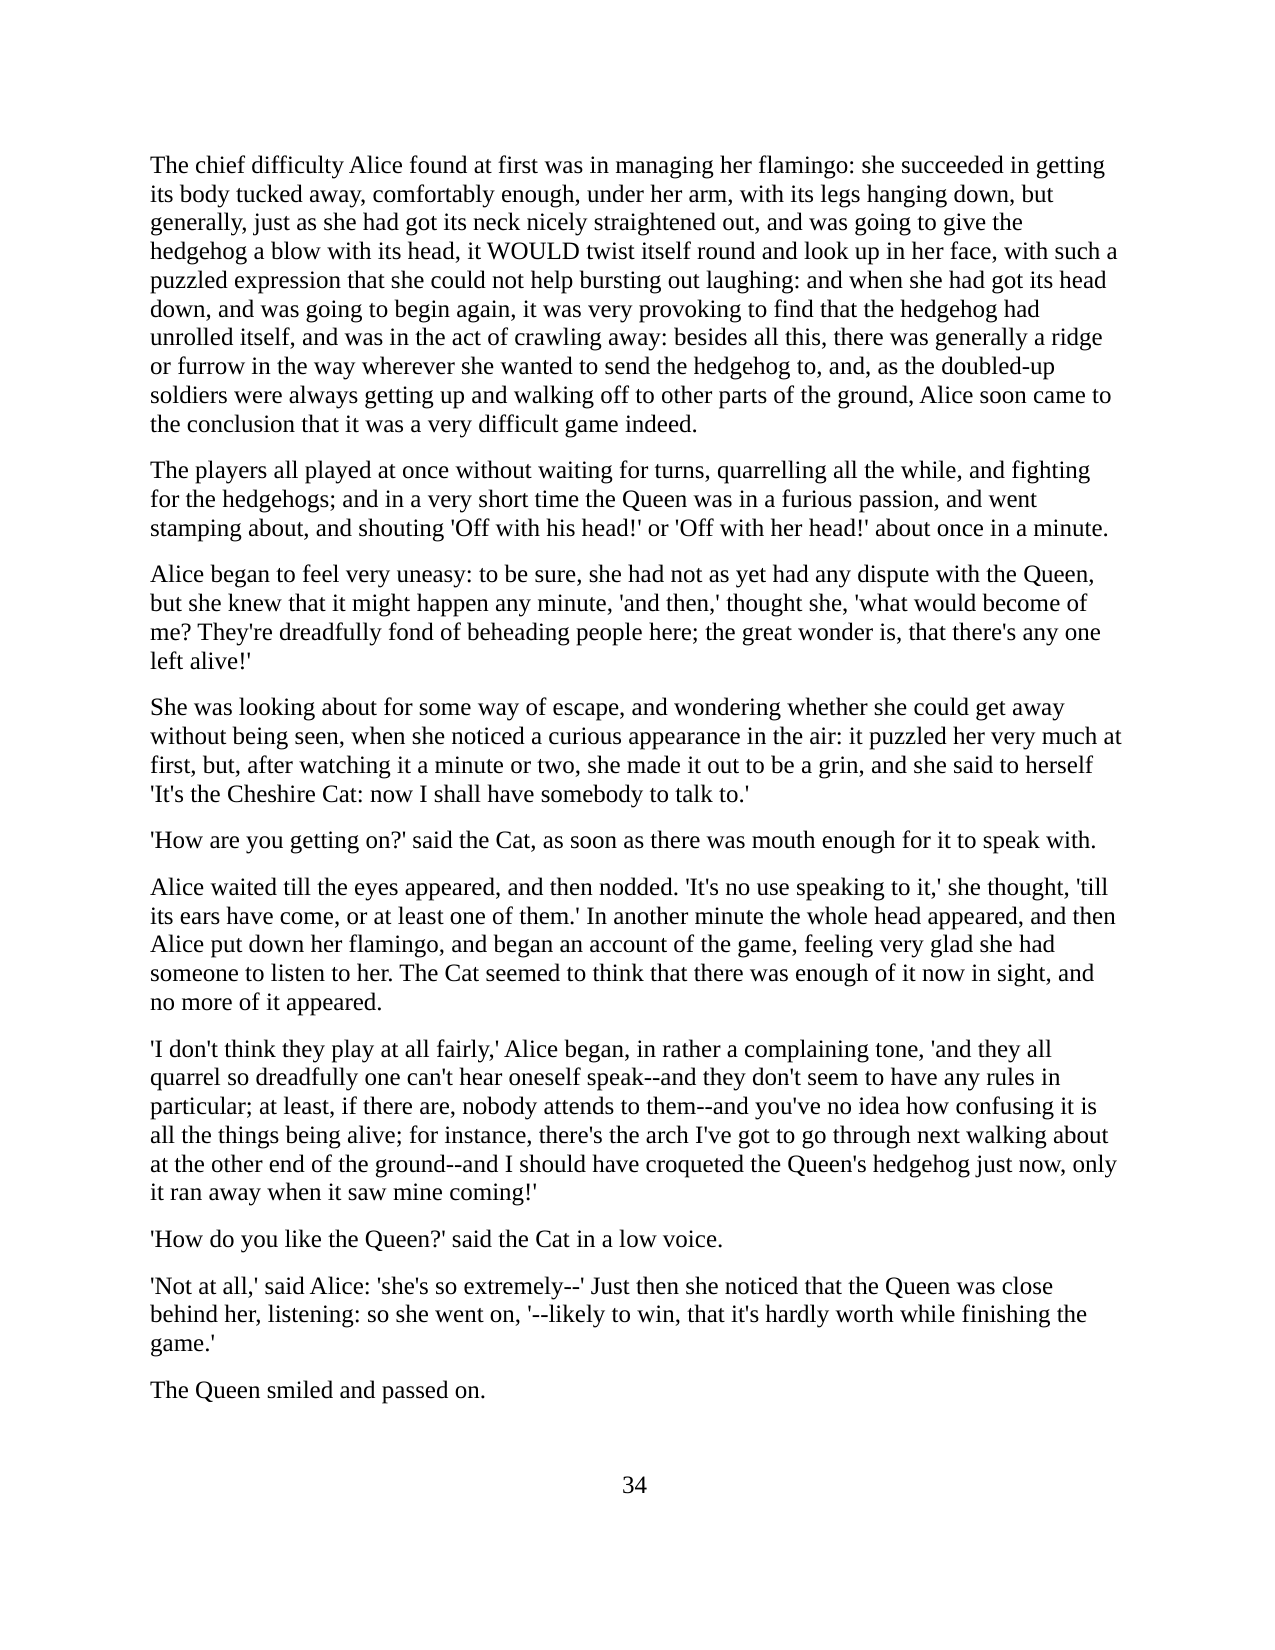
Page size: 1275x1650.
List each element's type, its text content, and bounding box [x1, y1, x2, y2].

text She was looking about for some way of escape, and wondering whether she could get away without being seen, when she noticed a curious appearance in the air: it puzzled her very much at first, but, after watching it a minute or two, she made it out to be a grin, and she said to herself 'It's the Cheshire Cat: now I shall have somebody to talk to.' [150, 692, 1125, 807]
text The chief difficulty Alice found at first was in managing her flamingo: she succeeded in getting its body tucked away, comfortably enough, under her arm, with its legs hanging down, but generally, just as she had got its neck nicely straightened out, and was going to give the hedgehog a blow with its head, it WOULD twist itself round and look up in her face, with such a puzzled expression that she could not help bursting out laughing: and when she had got its head down, and was going to begin again, it was very provoking to find that the hedgehog had unrolled itself, and was in the act of crawling away: besides all this, there was generally a ridge or furrow in the way wherever she wanted to send the hedgehog to, and, as the doubled-up soldiers were always getting up and walking off to other parts of the ground, Alice soon came to the conclusion that it was a very difficult game indeed. [150, 150, 1125, 437]
text 'I don't think they play at all fairly,' Alice began, in rather a complaining tone, 'and they all quarrel so dreadfully one can't hear oneself speak--and they don't seem to have any rules in particular; at least, if there are, nobody attends to them--and you've no idea how confusing it is all the things being alive; for instance, there's the arch I've got to go through next walking about at the other end of the ground--and I should have croqueted the Queen's hedgehog just now, only it ran away when it saw mine coming!' [150, 1034, 1125, 1206]
text 'How do you like the Queen?' said the Cat in a low voice. [150, 1224, 1125, 1253]
text 'How are you getting on?' said the Cat, as soon as there was mouth enough for it to speak with. [150, 825, 1125, 854]
text Alice began to feel very uneasy: to be sure, she had not as yet had any dispute with the Queen, but she knew that it might happen any minute, 'and then,' thought she, 'what would become of me? They're dreadfully fond of beheading people here; the great wonder is, that there's any one left alive!' [150, 559, 1125, 674]
text 'Not at all,' said Alice: 'she's so extremely--' Just then she noticed that the Queen was close behind her, listening: so she went on, '--likely to win, that it's hardly worth while finishing the game.' [150, 1271, 1125, 1357]
text The players all played at once without waiting for turns, quarrelling all the while, and fighting for the hedgehogs; and in a very short time the Queen was in a furious passion, and went stamping about, and shouting 'Off with his head!' or 'Off with her head!' about once in a minute. [150, 455, 1125, 542]
text Alice waited till the eyes appeared, and then nodded. 'It's no use speaking to it,' she thought, 'till its ears have come, or at least one of them.' In another minute the whole head appeared, and then Alice put down her flamingo, and began an account of the game, feeling very glad she had someone to listen to her. The Cat seemed to think that there was enough of it now in sight, and no more of it appeared. [150, 872, 1125, 1016]
text The Queen smiled and passed on. [150, 1375, 1125, 1404]
